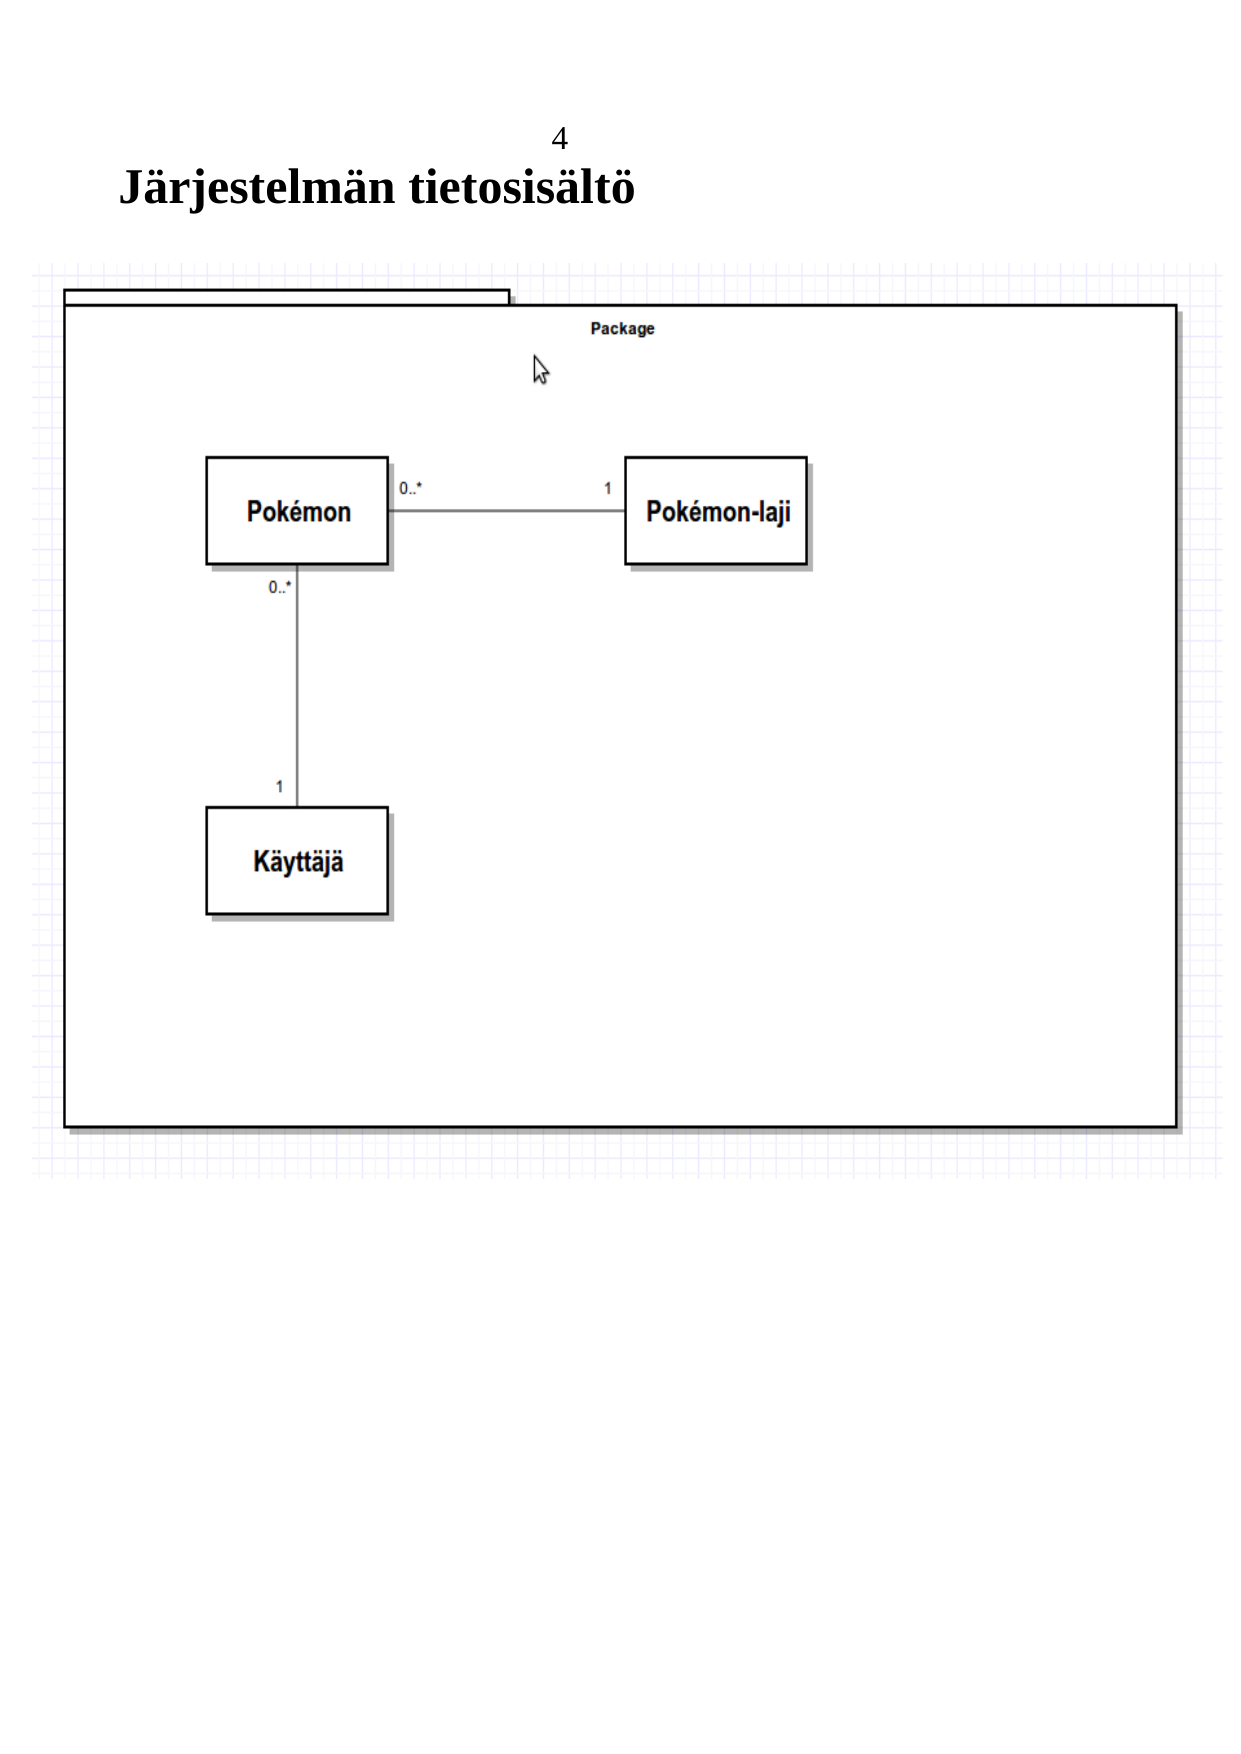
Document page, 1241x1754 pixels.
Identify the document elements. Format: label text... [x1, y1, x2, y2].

text Järjestelmän tietosisältö [118, 156, 1122, 214]
picture [31, 263, 1223, 1179]
text 4 [118, 118, 1122, 156]
